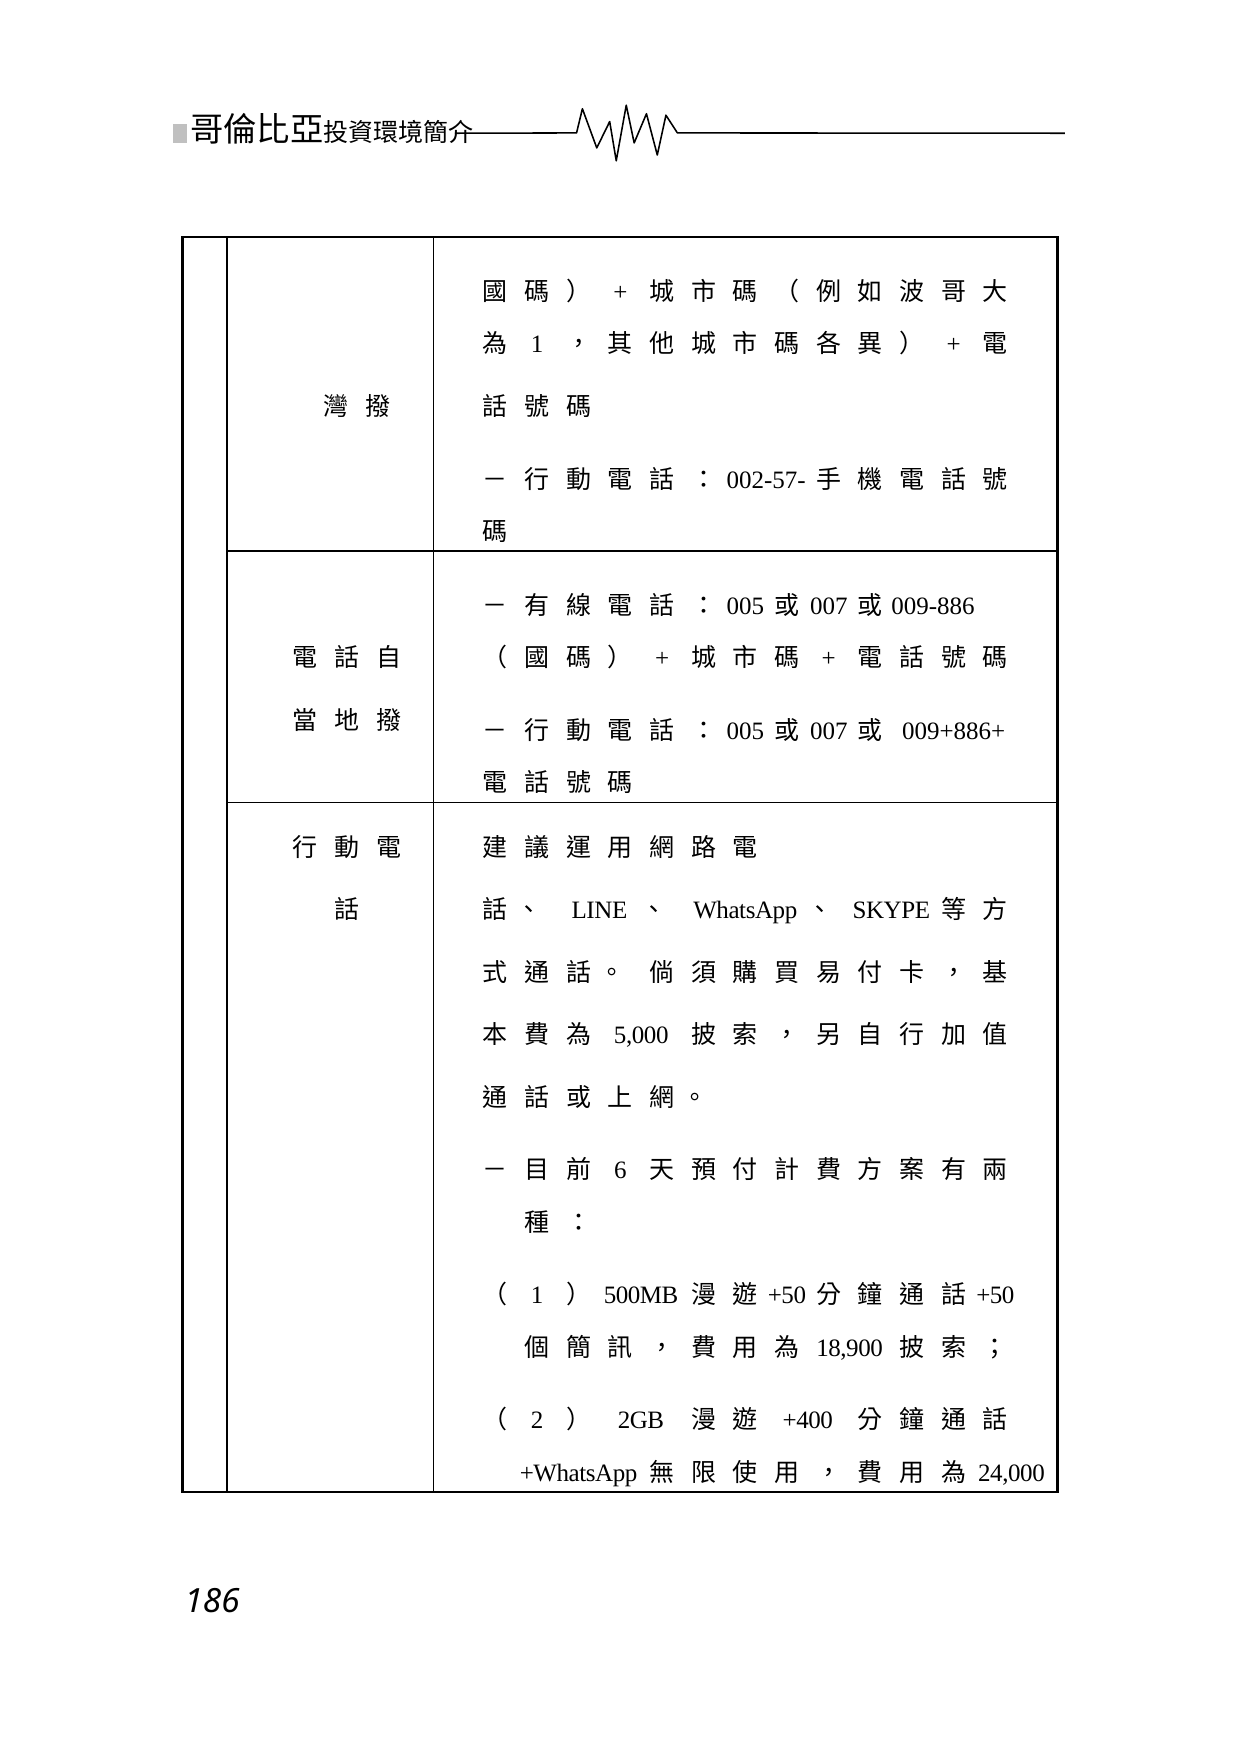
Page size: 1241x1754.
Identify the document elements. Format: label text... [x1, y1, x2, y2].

table_cell 灣撥 [228, 238, 433, 550]
table_cell 電話自當地撥 [228, 552, 433, 802]
table_cell 建議運用網路電話、LINE、WhatsApp、SKYPE等方式通話。倘須購買易付卡，基本費為5,000披索，另自行加值通話或上網。 －目前6天預付計費方案有兩種： （1）500MB漫遊+50分鐘通話+50個簡訊，費用為18,900披索； （2）2GB漫遊+400分鐘通話+WhatsApp無限使用，費用為24,000 [434, 803, 1056, 1491]
table_cell 行動電話 [228, 803, 433, 1491]
table_cell －有線電話：005或007或009-886（國碼）+城市碼+電話號碼 －行動電話：005或007或009+886+電話號碼 [434, 552, 1056, 802]
table_cell 國碼）+城市碼（例如波哥大為1，其他城市碼各異）+電話號碼 －行動電話：002-57-手機電話號碼 [434, 238, 1056, 550]
